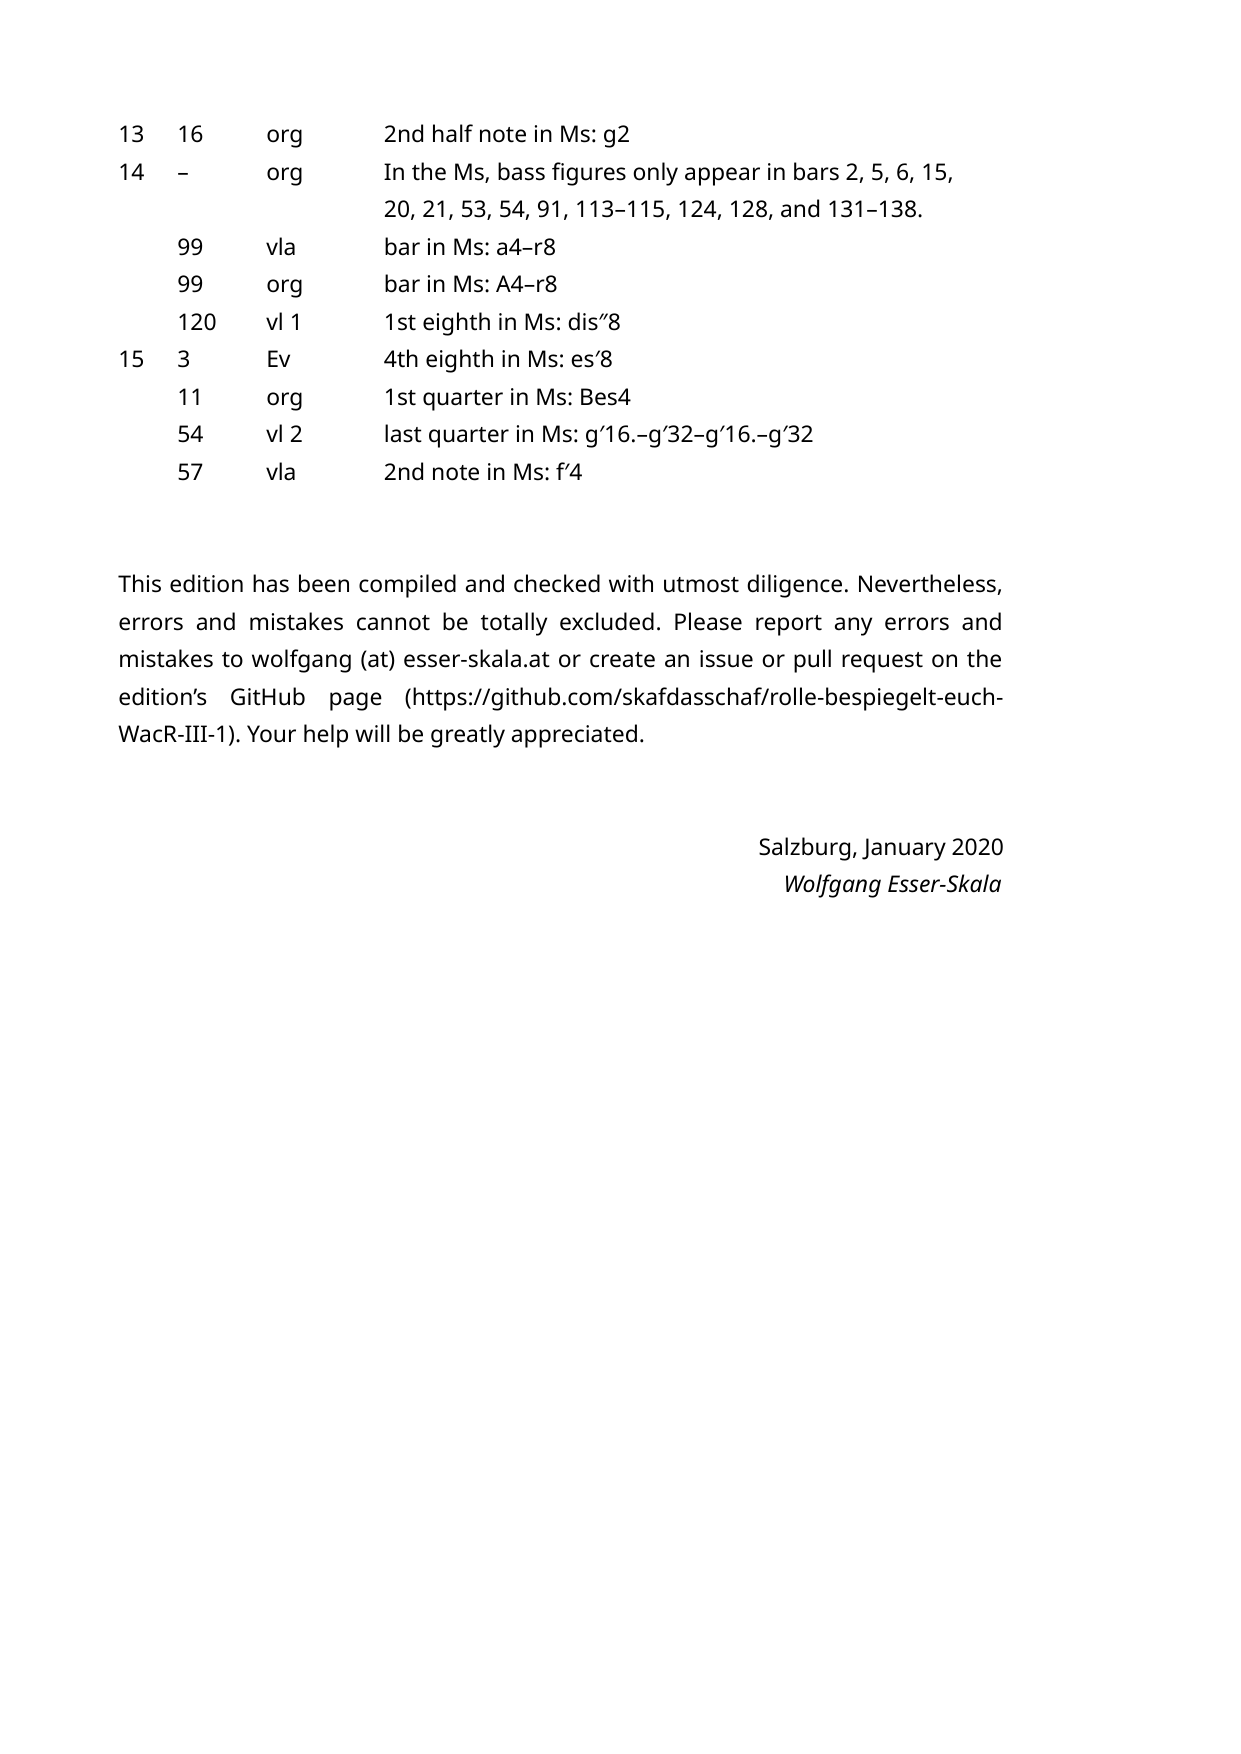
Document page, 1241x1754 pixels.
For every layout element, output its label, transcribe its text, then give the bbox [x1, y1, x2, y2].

text Salzburg, January 2020 Wolfgang Esser-Skala [118, 831, 1004, 899]
text This edition has been compiled and checked with utmost diligence. Nevertheless, errors and mistakes cannot be totally excluded. Please report any errors and mistakes to wolfgang (at) esser-skala.at or create an issue or pull request on the edition’s GitHub page (https://github.com/skafdasschaf/rolle-bespiegelt-euch-WacR-III-1). Your help will be greatly appreciated. [118, 568, 1004, 749]
text 13 16 org 2nd half note in Ms: g2 14 – org In the Ms, bass figures only appear in bars 2, 5, 6, 15, 20, 21, 53, 54, 91, 113–115, 124, 128, and 131–138. 99 vla bar in Ms: a4–r8 99 org bar in Ms: A4–r8 120 vl 1 1st eighth in Ms: dis″8 15 3 Ev 4th eighth in Ms: es′8 11 org 1st quarter in Ms: Bes4 54 vl 2 last quarter in Ms: g′16.–g′32–g′16.–g′32 57 vla 2nd note in Ms: f′4 [118, 118, 1004, 524]
